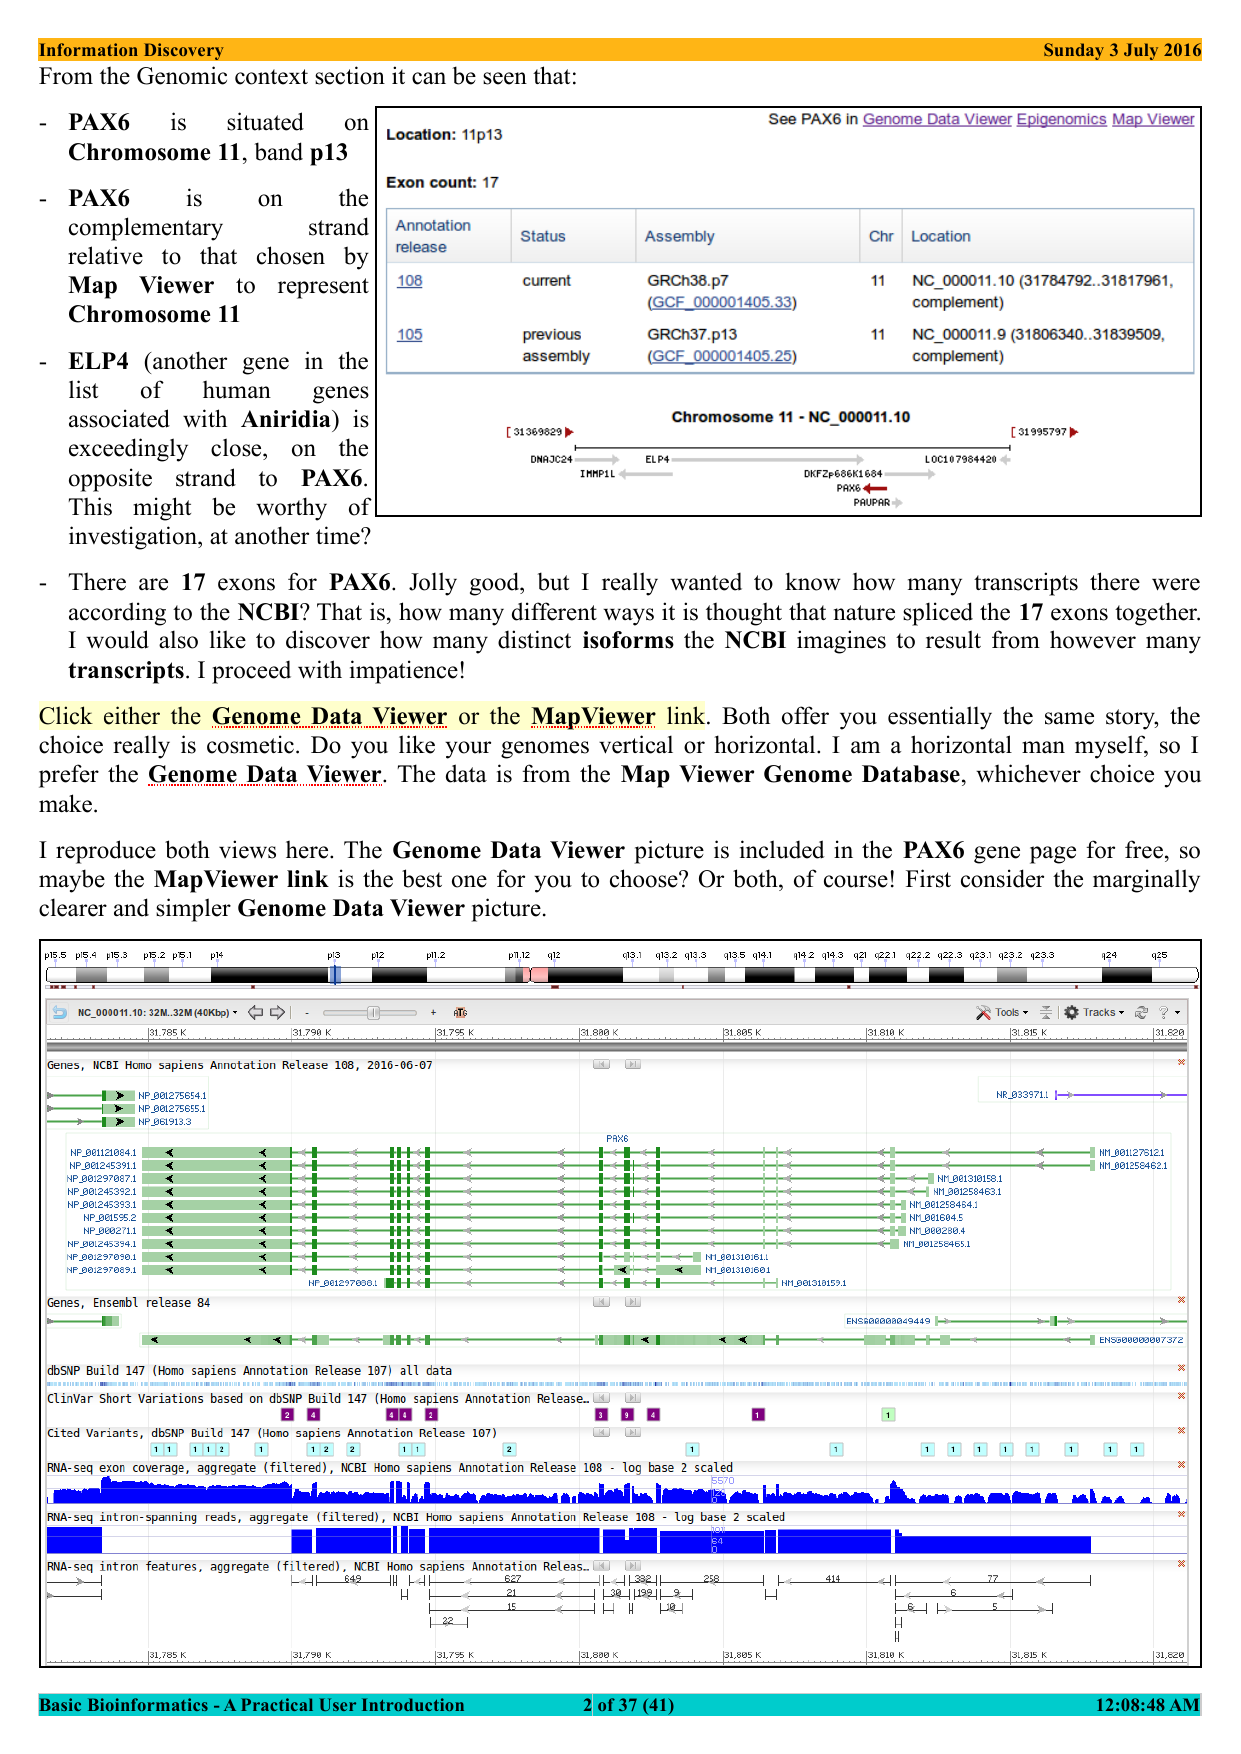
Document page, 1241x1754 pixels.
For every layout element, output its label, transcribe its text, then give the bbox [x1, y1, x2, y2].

text I reproduce both views here. The Genome Data Viewer picture is included in the PAX6 gene page for free, so maybe the MapViewer link is the best one for you to choose? Or both, of course! First consider the marginally clearer and simpler Genome Data Viewer picture. [38, 835, 1202, 922]
text - PAX6 is on the complementary strand relative to that chosen by Map Viewer to represent Chromosome 11 [38, 183, 375, 328]
text [377, 108, 1200, 515]
text - ELP4 (another gene in the list of human genes associated with Aniridia) is exceedingly close, on the opposite strand to PAX6. This might be worthy of investigation, at another time? [38, 346, 1202, 549]
text - PAX6 is situated on Chromosome 11, band p13 [38, 107, 375, 165]
text - There are 17 exons for PAX6. Jolly good, but I really wanted to know how many transcripts there were according to the NCBI? That is, how many different ways it is thought that nature spliced the 17 exons together. I would also like to discover how many distinct isoforms the NCBI imagines to result from however many transcripts. I proceed with impatience! [38, 567, 1202, 683]
picture [380, 111, 1197, 512]
text Click either the Genome Data Viewer or the MapViewer link. Both offer you essentially the same story, the choice really is cosmetic. Do you like your genomes vertical or horizontal. I am a horizontal man myself, so I prefer the Genome Data Viewer. The data is from the Map Viewer Genome Database, whichever choice you make. [38, 701, 1202, 817]
picture [41, 941, 1200, 1666]
text From the Genomic context section it can be seen that: [38, 61, 1202, 89]
